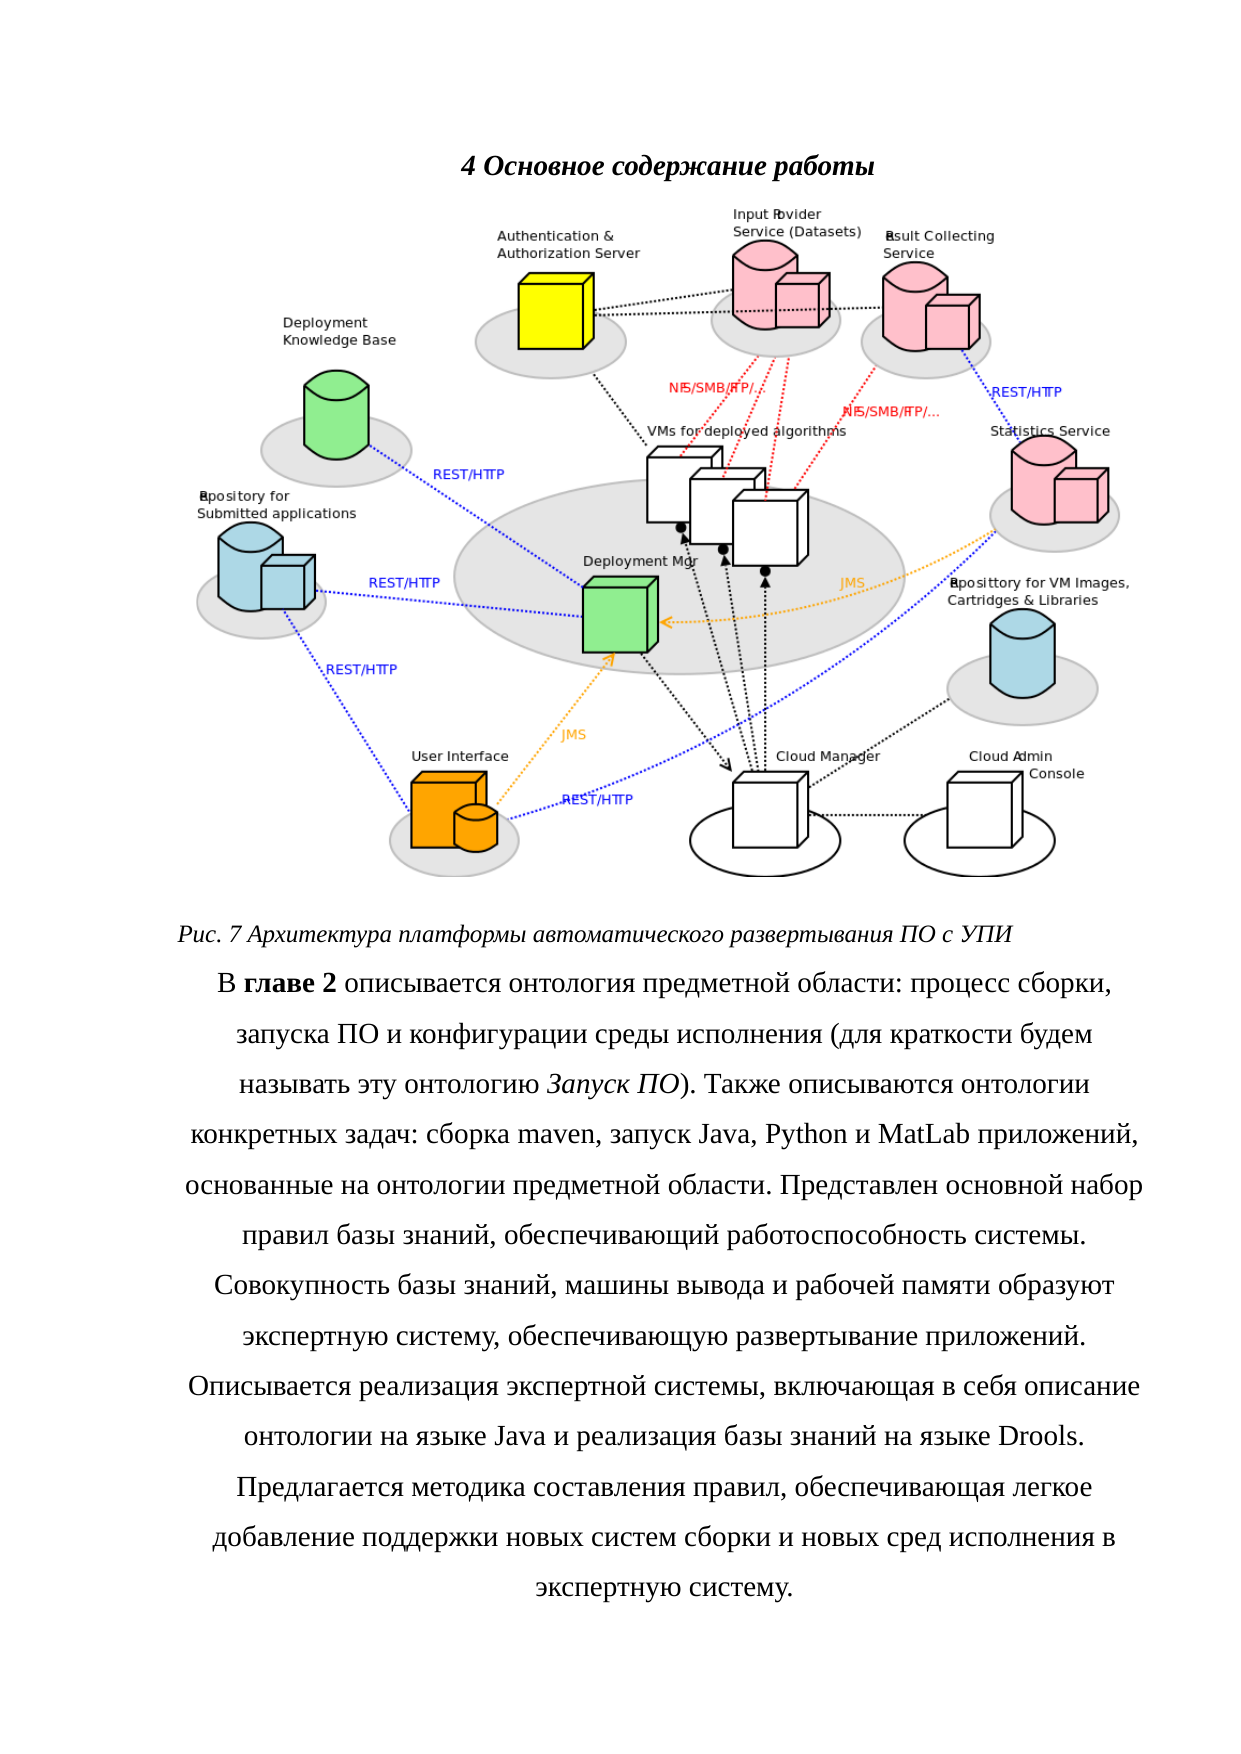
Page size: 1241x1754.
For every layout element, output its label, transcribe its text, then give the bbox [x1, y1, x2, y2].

picture [196, 206, 1133, 877]
subtitle Основное содержание работы [177, 148, 1152, 181]
text Рис. 7 Архитектура платформы автоматического развертывания ПО с УПИ [177, 919, 1152, 947]
text В главе 2 описывается онтология предметной области: процесс сборки, запуска ПО и конфигурации среды исполнения (для краткости будем называть эту онтологию Запуск ПО). Также описываются онтологии конкретных задач: сборка maven, запуск Java, Python и MatLab приложений, основанные на онтологии предметной области. Представлен основной набор правил базы знаний, обеспечивающий работоспособность системы. Совокупность базы знаний, машины вывода и рабочей памяти образуют экспертную систему, обеспечивающую развертывание приложений. Описывается реализация экспертной системы, включающая в себя описание онтологии на языке Java и реализация базы знаний на языке Drools. Предлагается методика составления правил, обеспечивающая легкое добавление поддержки новых систем сборки и новых сред исполнения в экспертную систему. [177, 966, 1152, 1603]
